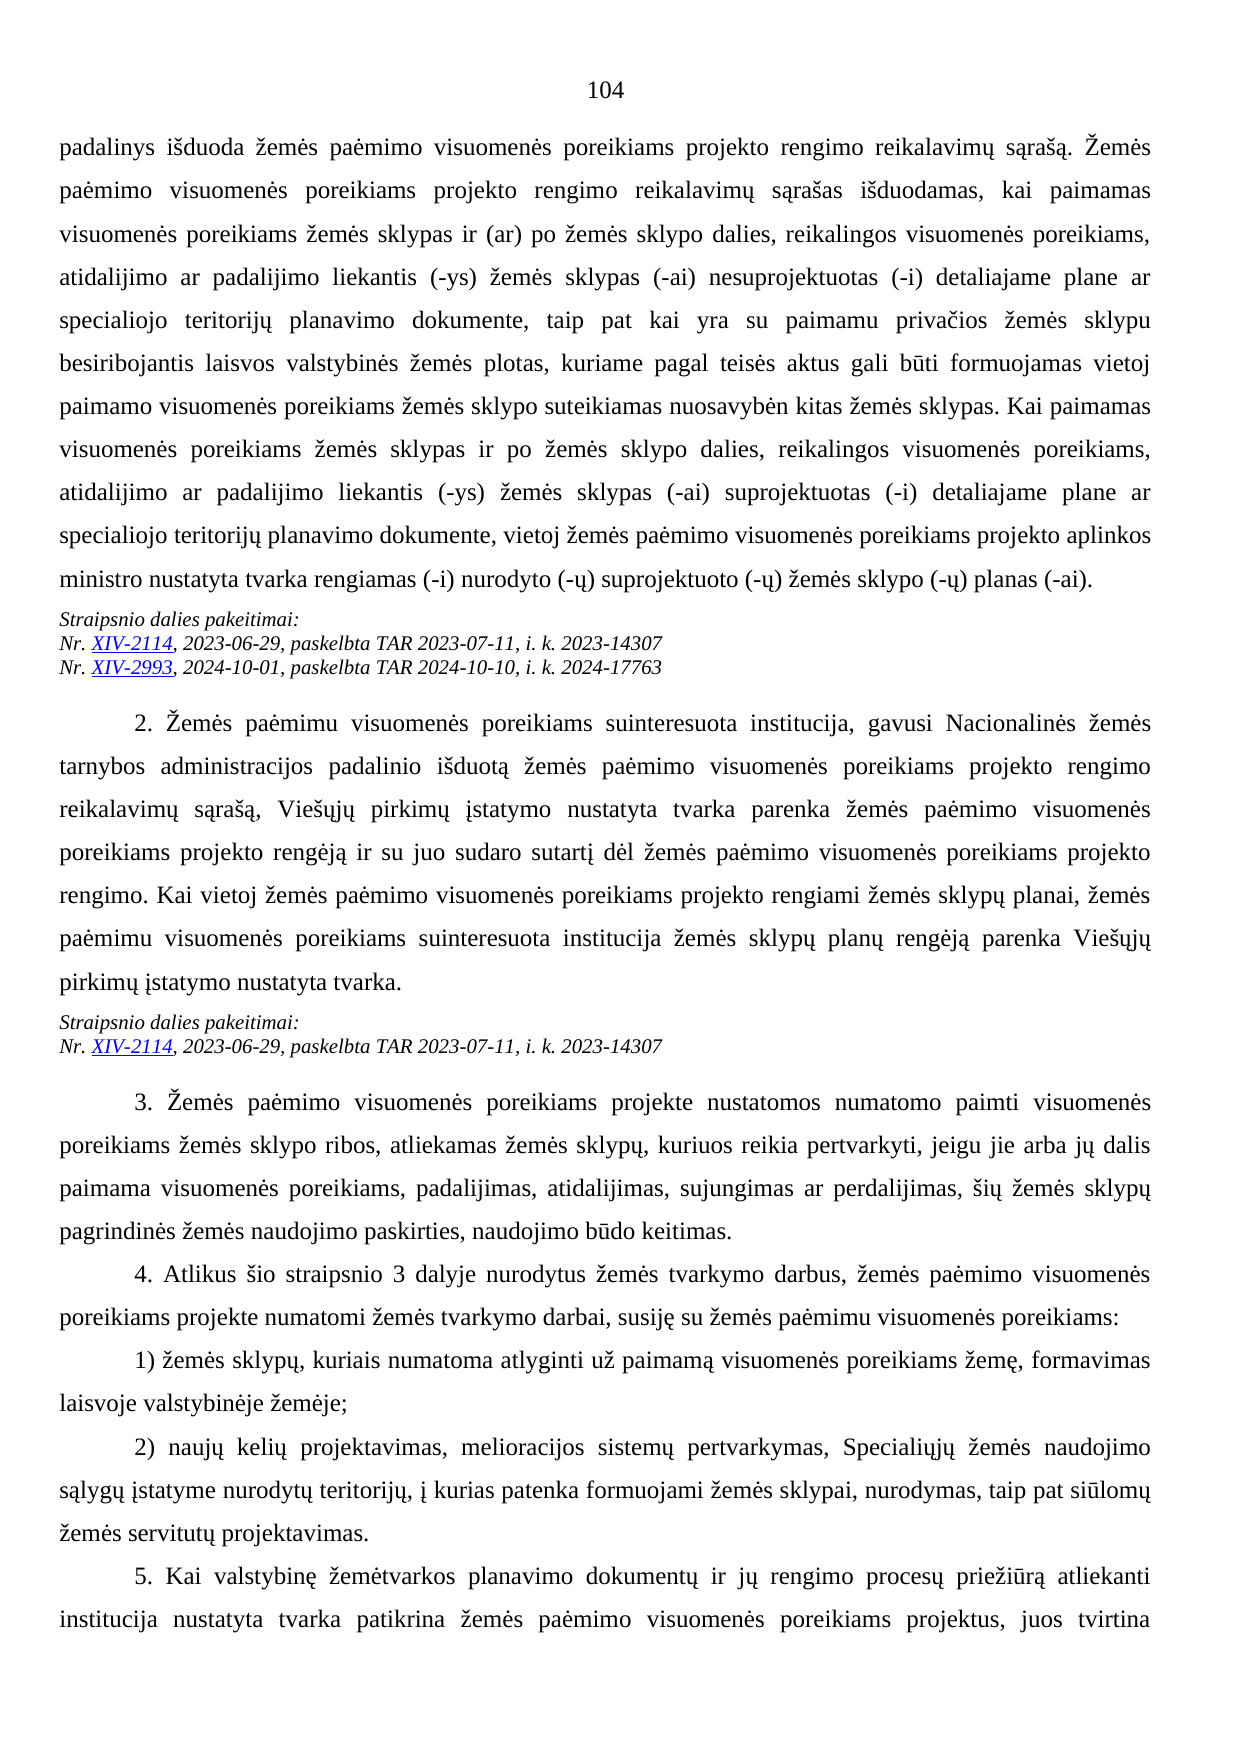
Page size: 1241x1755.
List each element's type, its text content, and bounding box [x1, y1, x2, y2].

text Straipsnio dalies pakeitimai: [59, 1010, 1152, 1034]
text Nr. XIV-2114, 2023-06-29, paskelbta TAR 2023-07-11, i. k. 2023-14307 [59, 1034, 1152, 1058]
text padalinys išduoda žemės paėmimo visuomenės poreikiams projekto rengimo reikalavimų sąrašą. Žemės paėmimo visuomenės poreikiams projekto rengimo reikalavimų sąrašas išduodamas, kai paimamas visuomenės poreikiams žemės sklypas ir (ar) po žemės sklypo dalies, reikalingos visuomenės poreikiams, atidalijimo ar padalijimo liekantis (-ys) žemės sklypas (-ai) nesuprojektuotas (-i) detaliajame plane ar specialiojo teritorijų planavimo dokumente, taip pat kai yra su paimamu privačios žemės sklypu besiribojantis laisvos valstybinės žemės plotas, kuriame pagal teisės aktus gali būti formuojamas vietoj paimamo visuomenės poreikiams žemės sklypo suteikiamas nuosavybėn kitas žemės sklypas. Kai paimamas visuomenės poreikiams žemės sklypas ir po žemės sklypo dalies, reikalingos visuomenės poreikiams, atidalijimo ar padalijimo liekantis (-ys) žemės sklypas (-ai) suprojektuotas (-i) detaliajame plane ar specialiojo teritorijų planavimo dokumente, vietoj žemės paėmimo visuomenės poreikiams projekto aplinkos ministro nustatyta tvarka rengiamas (-i) nurodyto (-ų) suprojektuoto (-ų) žemės sklypo (-ų) planas (-ai). [59, 132, 1152, 592]
text Nr. XIV-2114, 2023-06-29, paskelbta TAR 2023-07-11, i. k. 2023-14307 [59, 631, 1152, 655]
text 3. Žemės paėmimo visuomenės poreikiams projekte nustatomos numatomo paimti visuomenės poreikiams žemės sklypo ribos, atliekamas žemės sklypų, kuriuos reikia pertvarkyti, jeigu jie arba jų dalis paimama visuomenės poreikiams, padalijimas, atidalijimas, sujungimas ar perdalijimas, šių žemės sklypų pagrindinės žemės naudojimo paskirties, naudojimo būdo keitimas. [59, 1087, 1152, 1245]
text Nr. XIV-2993, 2024-10-01, paskelbta TAR 2024-10-10, i. k. 2024-17763 [59, 655, 1152, 679]
text Straipsnio dalies pakeitimai: [59, 607, 1152, 631]
text 5. Kai valstybinę žemėtvarkos planavimo dokumentų ir jų rengimo procesų priežiūrą atliekanti institucija nustatyta tvarka patikrina žemės paėmimo visuomenės poreikiams projektus, juos tvirtina [59, 1561, 1152, 1633]
text 2) naujų kelių projektavimas, melioracijos sistemų pertvarkymas, Specialiųjų žemės naudojimo sąlygų įstatyme nurodytų teritorijų, į kurias patenka formuojami žemės sklypai, nurodymas, taip pat siūlomų žemės servitutų projektavimas. [59, 1432, 1152, 1547]
text 1) žemės sklypų, kuriais numatoma atlyginti už paimamą visuomenės poreikiams žemę, formavimas laisvoje valstybinėje žemėje; [59, 1345, 1152, 1417]
text 2. Žemės paėmimu visuomenės poreikiams suinteresuota institucija, gavusi Nacionalinės žemės tarnybos administracijos padalinio išduotą žemės paėmimo visuomenės poreikiams projekto rengimo reikalavimų sąrašą, Viešųjų pirkimų įstatymo nustatyta tvarka parenka žemės paėmimo visuomenės poreikiams projekto rengėją ir su juo sudaro sutartį dėl žemės paėmimo visuomenės poreikiams projekto rengimo. Kai vietoj žemės paėmimo visuomenės poreikiams projekto rengiami žemės sklypų planai, žemės paėmimu visuomenės poreikiams suinteresuota institucija žemės sklypų planų rengėją parenka Viešųjų pirkimų įstatymo nustatyta tvarka. [59, 708, 1152, 995]
text 4. Atlikus šio straipsnio 3 dalyje nurodytus žemės tvarkymo darbus, žemės paėmimo visuomenės poreikiams projekte numatomi žemės tvarkymo darbai, susiję su žemės paėmimu visuomenės poreikiams: [59, 1259, 1152, 1331]
